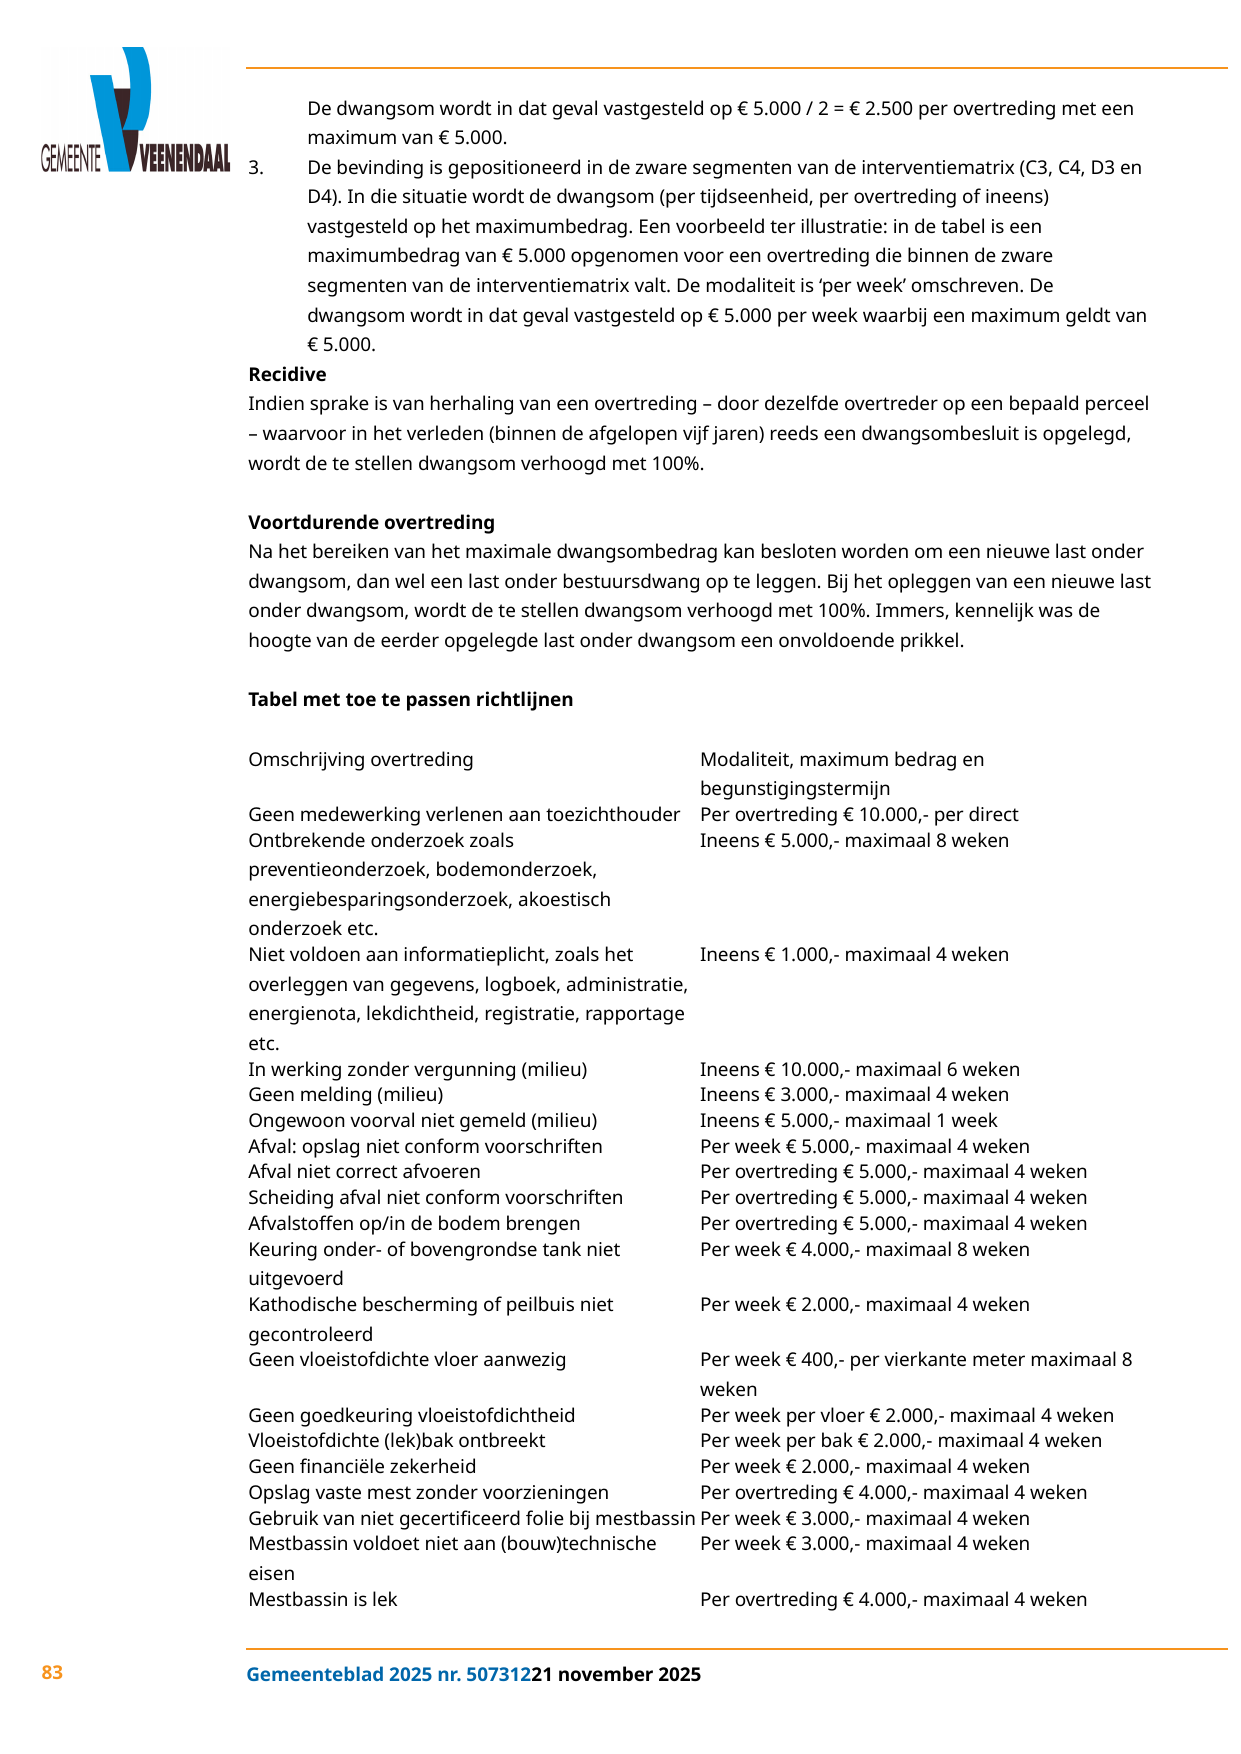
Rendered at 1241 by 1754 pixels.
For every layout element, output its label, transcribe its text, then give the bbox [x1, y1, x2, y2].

table_cell Per overtreding € 5.000,- maximaal 4 weken [700, 1210, 1152, 1236]
table_cell Opslag vaste mest zonder voorzieningen [248, 1479, 700, 1505]
table_cell Per week € 3.000,- maximaal 4 weken [700, 1530, 1152, 1586]
table_cell Geen melding (milieu) [248, 1081, 700, 1107]
table_cell Per week € 4.000,- maximaal 8 weken [700, 1236, 1152, 1291]
table_cell Afvalstoffen op/in de bodem brengen [248, 1210, 700, 1236]
table_cell Vloeistofdichte (lek)bak ontbreekt [248, 1428, 700, 1453]
table_cell Per overtreding € 5.000,- maximaal 4 weken [700, 1184, 1152, 1210]
table_cell In werking zonder vergunning (milieu) [248, 1056, 700, 1081]
table_cell Ontbrekende onderzoek zoals preventieonderzoek, bodemonderzoek, energiebesparingsonderzoek, akoestisch onderzoek etc. [248, 827, 700, 941]
text Tabel met toe te passen richtlijnen [248, 686, 1152, 712]
table_cell Ineens € 1.000,- maximaal 4 weken [700, 941, 1152, 1056]
table_cell Per week € 400,- per vierkante meter maximaal 8 weken [700, 1346, 1152, 1402]
table_cell Per week € 3.000,- maximaal 4 weken [700, 1505, 1152, 1530]
text Recidive [248, 361, 1152, 387]
table_cell Mestbassin is lek [248, 1586, 700, 1611]
table_cell Ongewoon voorval niet gemeld (milieu) [248, 1107, 700, 1133]
table_cell Geen medewerking verlenen aan toezichthouder [248, 801, 700, 827]
text Na het bereiken van het maximale dwangsombedrag kan besloten worden om een nieuwe last onder dwangsom, dan wel een last onder bestuursdwang op te leggen. Bij het opleggen van een nieuwe last onder dwangsom, wordt de te stellen dwangsom verhoogd met 100%. Immers, kennelijk was de hoogte van de eerder opgelegde last onder dwangsom een onvoldoende prikkel. [248, 538, 1152, 653]
text Voortdurende overtreding [248, 509, 1152, 535]
list De bevinding is gepositioneerd in de zware segmenten van de interventiematrix (C3, C4, D3 en D4). In die situatie wordt de dwangsom (per tijdseenheid, per overtreding of ineens) vastgesteld op het maximumbedrag. Een voorbeeld ter illustratie: in de tabel is een maximumbedrag van € 5.000 opgenomen voor een overtreding die binnen de zware segmenten van de interventiematrix valt. De modaliteit is ‘per week’ omschreven. De dwangsom wordt in dat geval vastgesteld op € 5.000 per week waarbij een maximum geldt van € 5.000. [248, 154, 1152, 357]
table_cell Per overtreding € 4.000,- maximaal 4 weken [700, 1479, 1152, 1505]
text Indien sprake is van herhaling van een overtreding – door dezelfde overtreder op een bepaald perceel – waarvoor in het verleden (binnen de afgelopen vijf jaren) reeds een dwangsombesluit is opgelegd, wordt de te stellen dwangsom verhoogd met 100%. [248, 391, 1152, 476]
table_cell Geen vloeistofdichte vloer aanwezig [248, 1346, 700, 1402]
table_cell Keuring onder- of bovengrondse tank niet uitgevoerd [248, 1236, 700, 1291]
table_cell Per overtreding € 5.000,- maximaal 4 weken [700, 1159, 1152, 1184]
table_cell Geen goedkeuring vloeistofdichtheid [248, 1402, 700, 1427]
table_cell Per week € 2.000,- maximaal 4 weken [700, 1291, 1152, 1346]
table_cell Geen financiële zekerheid [248, 1453, 700, 1479]
table_cell Per week € 2.000,- maximaal 4 weken [700, 1453, 1152, 1479]
table_cell Per overtreding € 10.000,- per direct [700, 801, 1152, 827]
table_cell Ineens € 5.000,- maximaal 8 weken [700, 827, 1152, 941]
table_cell Per overtreding € 4.000,- maximaal 4 weken [700, 1586, 1152, 1611]
table_header Modaliteit, maximum bedrag en begunstigingstermijn [700, 746, 1152, 801]
table_cell Per week per bak € 2.000,- maximaal 4 weken [700, 1428, 1152, 1453]
table_cell Scheiding afval niet conform voorschriften [248, 1184, 700, 1210]
table_cell Ineens € 10.000,- maximaal 6 weken [700, 1056, 1152, 1081]
table_cell Per week per vloer € 2.000,- maximaal 4 weken [700, 1402, 1152, 1427]
table_cell Afval niet correct afvoeren [248, 1159, 700, 1184]
table_cell Per week € 5.000,- maximaal 4 weken [700, 1133, 1152, 1159]
table_header Omschrijving overtreding [248, 746, 700, 801]
table_cell Gebruik van niet gecertificeerd folie bij mestbassin [248, 1505, 700, 1530]
table_cell Mestbassin voldoet niet aan (bouw)technische eisen [248, 1530, 700, 1586]
picture [123, 47, 231, 172]
list De dwangsom wordt in dat geval vastgesteld op € 5.000 / 2 = € 2.500 per overtreding met een maximum van € 5.000. [248, 95, 1152, 150]
table_cell Afval: opslag niet conform voorschriften [248, 1133, 700, 1159]
table_cell Niet voldoen aan informatieplicht, zoals het overleggen van gegevens, logboek, administratie, energienota, lekdichtheid, registratie, rapportage etc. [248, 941, 700, 1056]
picture [41, 47, 130, 172]
table_cell Kathodische bescherming of peilbuis niet gecontroleerd [248, 1291, 700, 1346]
table_cell Ineens € 3.000,- maximaal 4 weken [700, 1081, 1152, 1107]
table_cell Ineens € 5.000,- maximaal 1 week [700, 1107, 1152, 1133]
